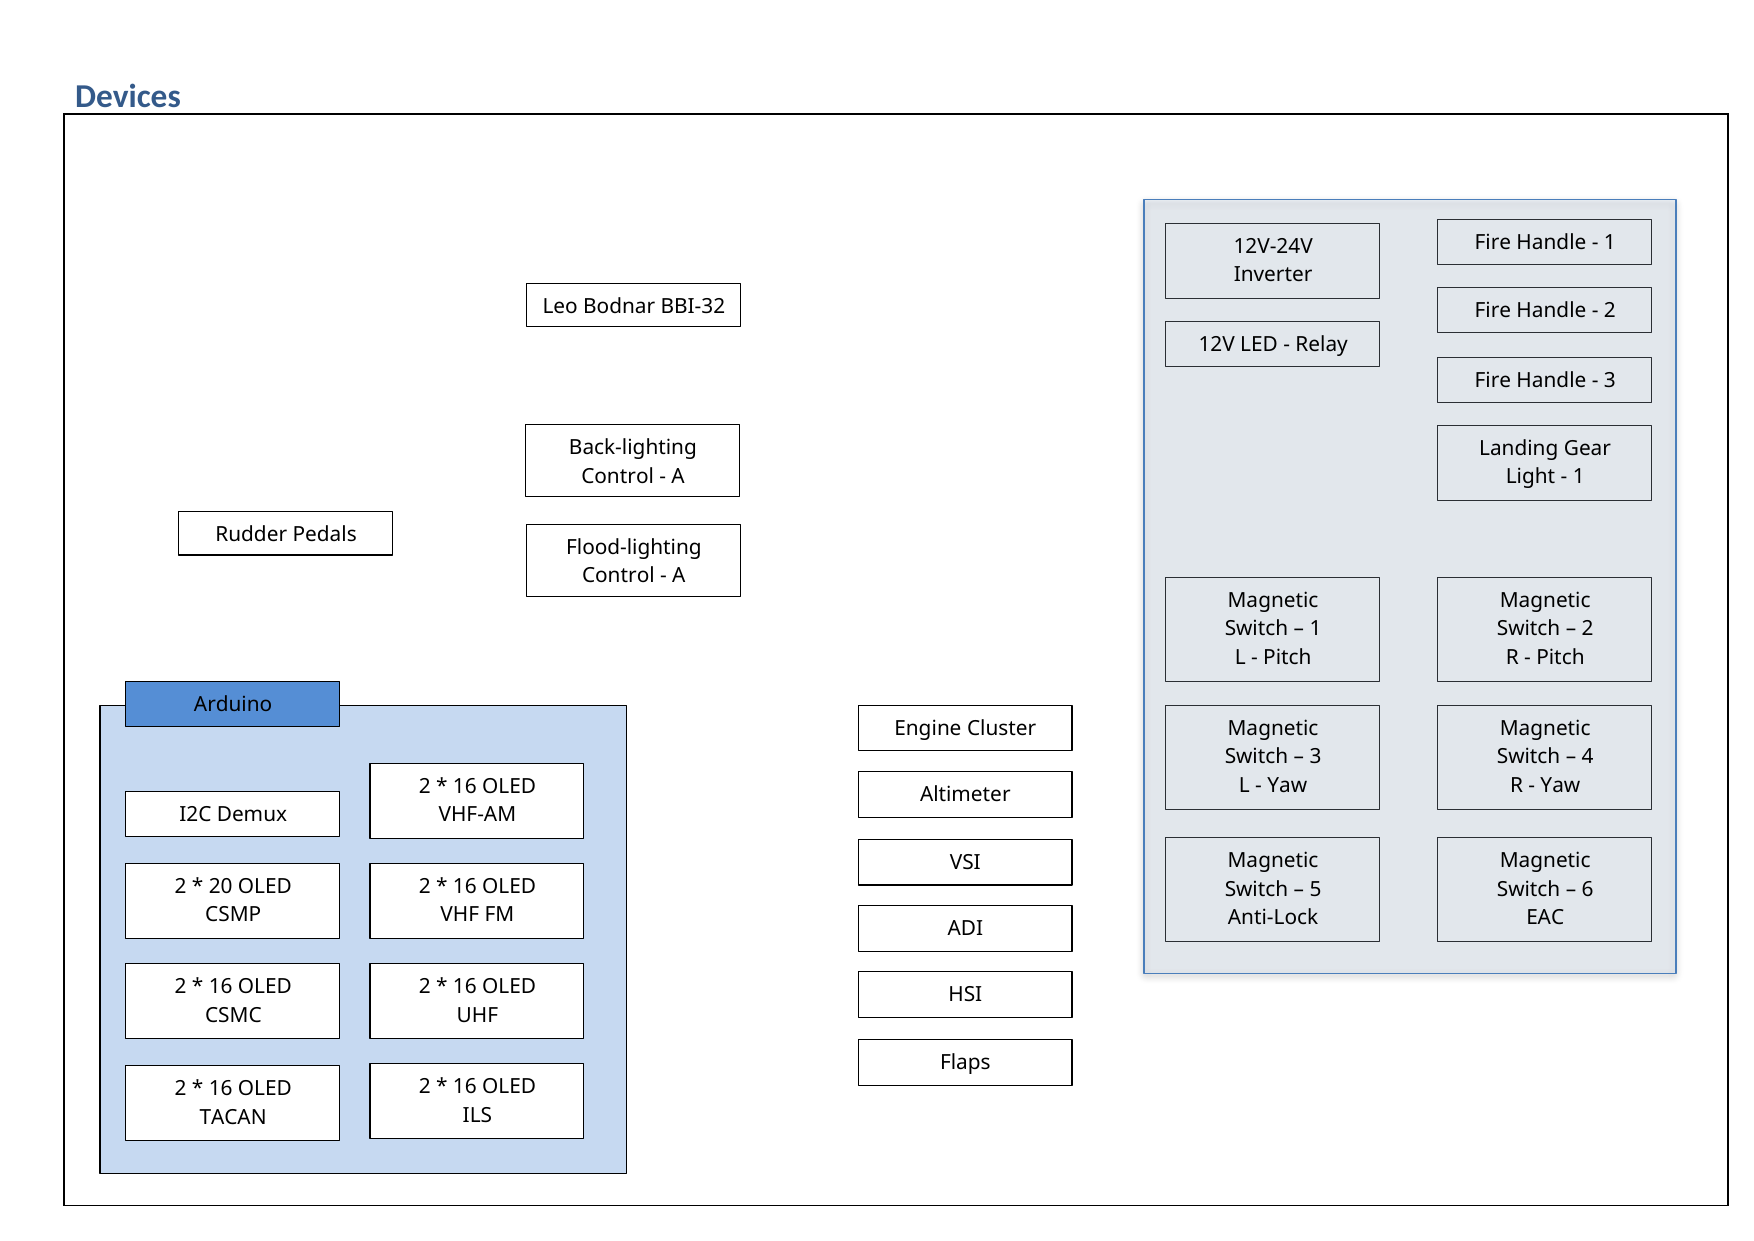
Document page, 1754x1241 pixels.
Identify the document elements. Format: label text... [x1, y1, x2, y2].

text Control - A [542, 561, 726, 589]
text Switch – 1 [1181, 613, 1365, 642]
text VHF FM [385, 899, 569, 928]
text 12V-24V [1181, 231, 1365, 259]
text Leo Bodnar BBI-32 [542, 291, 726, 319]
text Switch – 2 [1453, 613, 1637, 642]
text 2 * 16 OLED [385, 1071, 569, 1100]
text Fire Handle - 3 [1453, 365, 1637, 393]
text Magnetic [1453, 585, 1637, 613]
text Switch – 5 [1181, 874, 1365, 902]
text Back-lighting [541, 432, 725, 461]
text HSI [873, 979, 1057, 1008]
subtitle Devices [75, 75, 1679, 113]
text Switch – 4 [1453, 742, 1637, 770]
text Magnetic [1181, 845, 1365, 874]
text I2C Demux [141, 799, 325, 828]
text VHF-AM [385, 799, 569, 828]
text EAC [1453, 902, 1637, 931]
text ILS [385, 1100, 569, 1128]
text Engine Cluster [873, 713, 1057, 742]
text Fire Handle - 1 [1453, 227, 1637, 255]
text Magnetic [1453, 845, 1637, 874]
text Fire Handle - 2 [1453, 295, 1637, 323]
text 2 * 16 OLED [141, 971, 325, 1000]
text Anti-Lock [1181, 902, 1365, 931]
text Switch – 3 [1181, 742, 1365, 770]
text Magnetic [1453, 713, 1637, 742]
text Rudder Pedals [194, 519, 378, 548]
text 2 * 16 OLED [385, 971, 569, 1000]
text Magnetic [1181, 585, 1365, 613]
text Switch – 6 [1453, 874, 1637, 902]
text Control - A [541, 461, 725, 489]
text Flaps [873, 1047, 1057, 1076]
text 2 * 16 OLED [385, 871, 569, 899]
text 12V LED - Relay [1181, 329, 1365, 357]
text Inverter [1181, 259, 1365, 288]
text Magnetic [1181, 713, 1365, 742]
text UHF [385, 1000, 569, 1028]
text L - Yaw [1181, 770, 1365, 798]
text R - Pitch [1453, 642, 1637, 670]
text 2 * 16 OLED [385, 771, 569, 799]
text Altimeter [873, 779, 1057, 808]
text VSI [873, 847, 1057, 876]
text CSMP [141, 899, 325, 928]
text CSMC [141, 1000, 325, 1028]
text ADI [873, 913, 1057, 942]
text 2 * 20 OLED [141, 871, 325, 899]
text 2 * 16 OLED [141, 1073, 325, 1102]
text L - Pitch [1181, 642, 1365, 670]
text R - Yaw [1453, 770, 1637, 798]
text Landing Gear Light - 1 [1453, 433, 1637, 490]
text TACAN [141, 1102, 325, 1130]
text Arduino [141, 689, 325, 718]
text Flood-lighting [542, 532, 726, 561]
